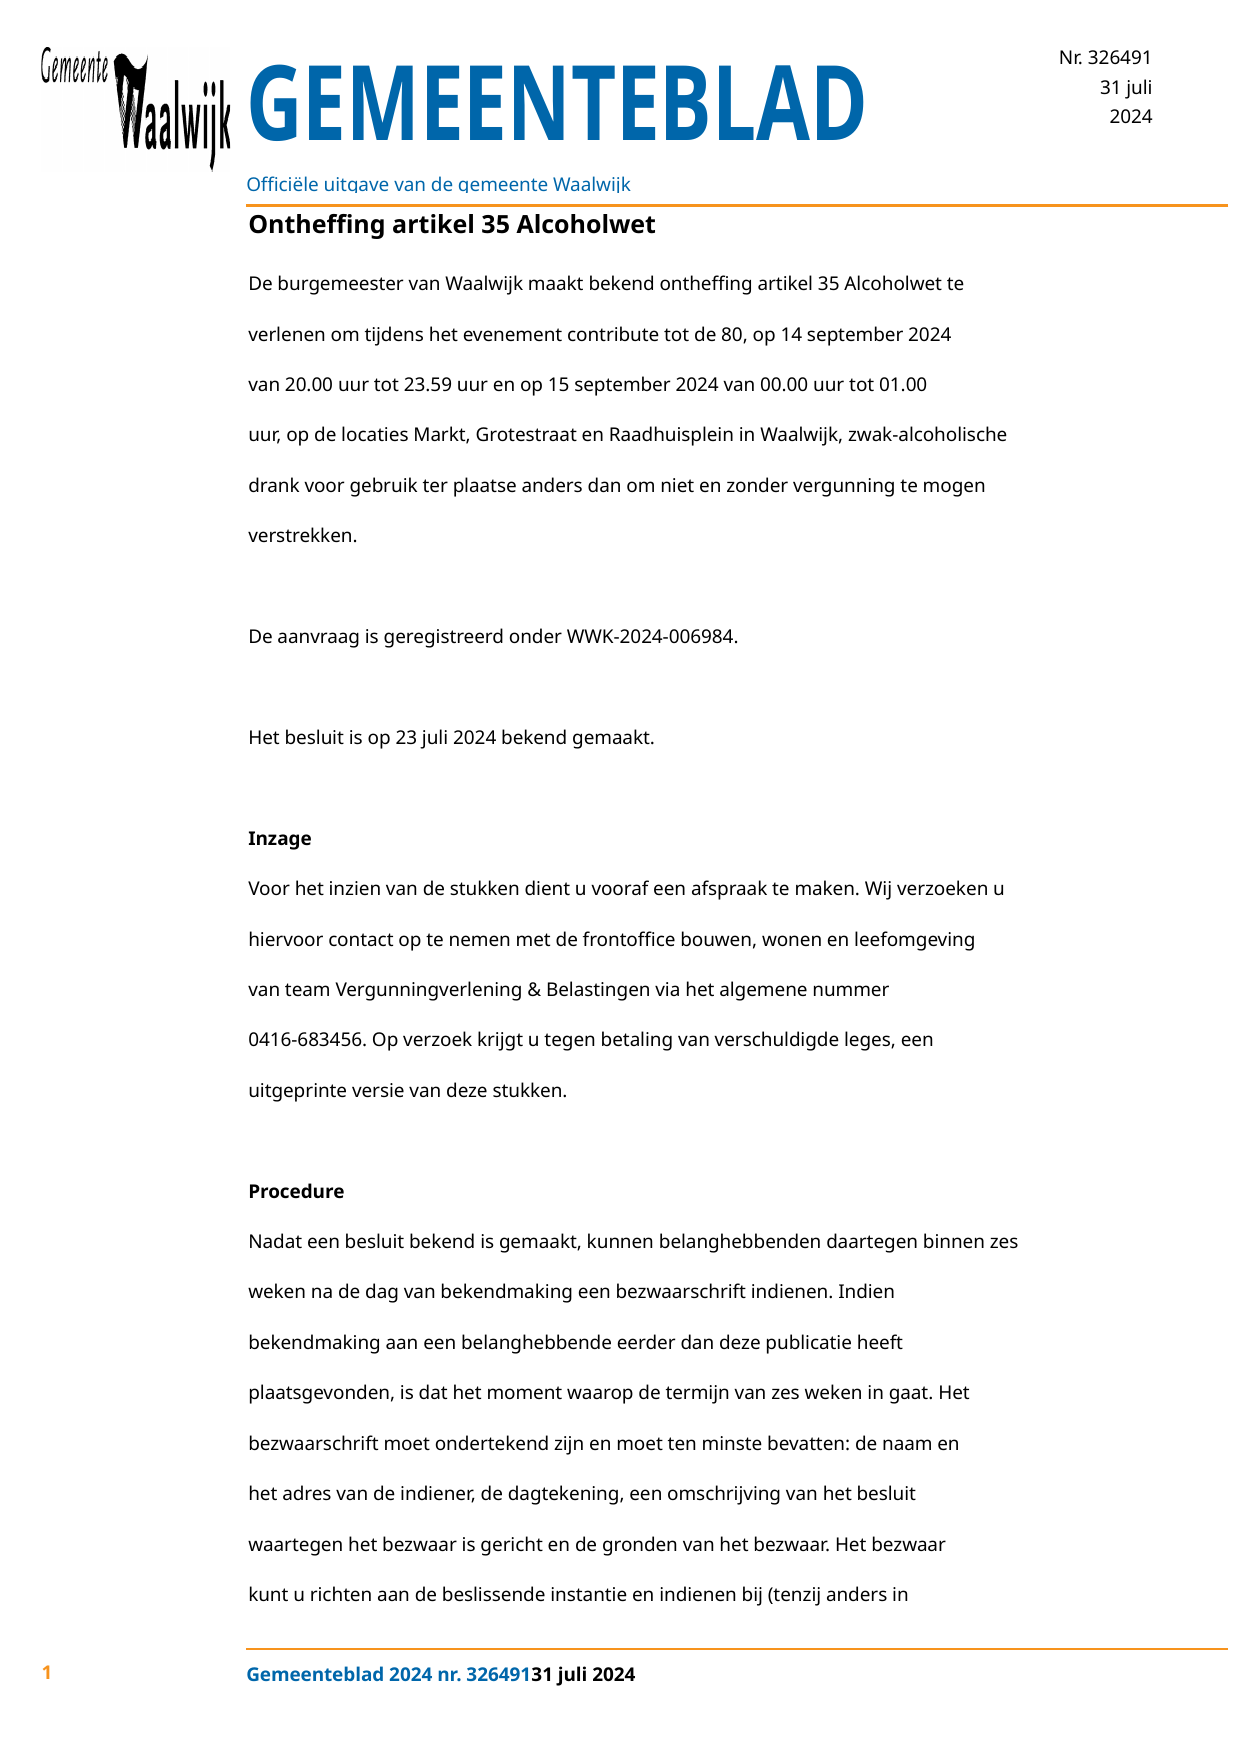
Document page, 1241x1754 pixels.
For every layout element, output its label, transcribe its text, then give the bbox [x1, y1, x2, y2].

text drank voor gebruik ter plaatse anders dan om niet en zonder vergunning te mogen [248, 472, 1152, 498]
picture [41, 47, 231, 172]
text Ontheffing artikel 35 Alcoholwet [248, 207, 1152, 241]
text kunt u richten aan de beslissende instantie en indienen bij (tenzij anders in [248, 1581, 1152, 1607]
text verstrekken. [248, 522, 1152, 548]
text hiervoor contact op te nemen met de frontoffice bouwen, wonen en leefomgeving [248, 926, 1152, 951]
text van team Vergunningverlening & Belastingen via het algemene nummer [248, 976, 1152, 1002]
text De aanvraag is geregistreerd onder WWK-2024-006984. [248, 623, 1152, 649]
text van 20.00 uur tot 23.59 uur en op 15 september 2024 van 00.00 uur tot 01.00 [248, 371, 1152, 397]
text Procedure [248, 1178, 1152, 1203]
text Inzage [248, 825, 1152, 851]
text plaatsgevonden, is dat het moment waarop de termijn van zes weken in gaat. Het [248, 1379, 1152, 1405]
text uur, op de locaties Markt, Grotestraat en Raadhuisplein in Waalwijk, zwak-alcoholische [248, 422, 1152, 447]
text Voor het inzien van de stukken dient u vooraf een afspraak te maken. Wij verzoeken u [248, 875, 1152, 901]
text Het besluit is op 23 juli 2024 bekend gemaakt. [248, 724, 1152, 750]
text weken na de dag van bekendmaking een bezwaarschrift indienen. Indien [248, 1279, 1152, 1304]
text waartegen het bezwaar is gericht en de gronden van het bezwaar. Het bezwaar [248, 1531, 1152, 1556]
text het adres van de indiener, de dagtekening, een omschrijving van het besluit [248, 1480, 1152, 1506]
text 0416-683456. Op verzoek krijgt u tegen betaling van verschuldigde leges, een [248, 1027, 1152, 1052]
text verlenen om tijdens het evenement contribute tot de 80, op 14 september 2024 [248, 321, 1152, 346]
text bezwaarschrift moet ondertekend zijn en moet ten minste bevatten: de naam en [248, 1430, 1152, 1456]
text De burgemeester van Waalwijk maakt bekend ontheffing artikel 35 Alcoholwet te [248, 270, 1152, 296]
text uitgeprinte versie van deze stukken. [248, 1077, 1152, 1103]
text bekendmaking aan een belanghebbende eerder dan deze publicatie heeft [248, 1329, 1152, 1355]
text Nadat een besluit bekend is gemaakt, kunnen belanghebbenden daartegen binnen zes [248, 1228, 1152, 1254]
